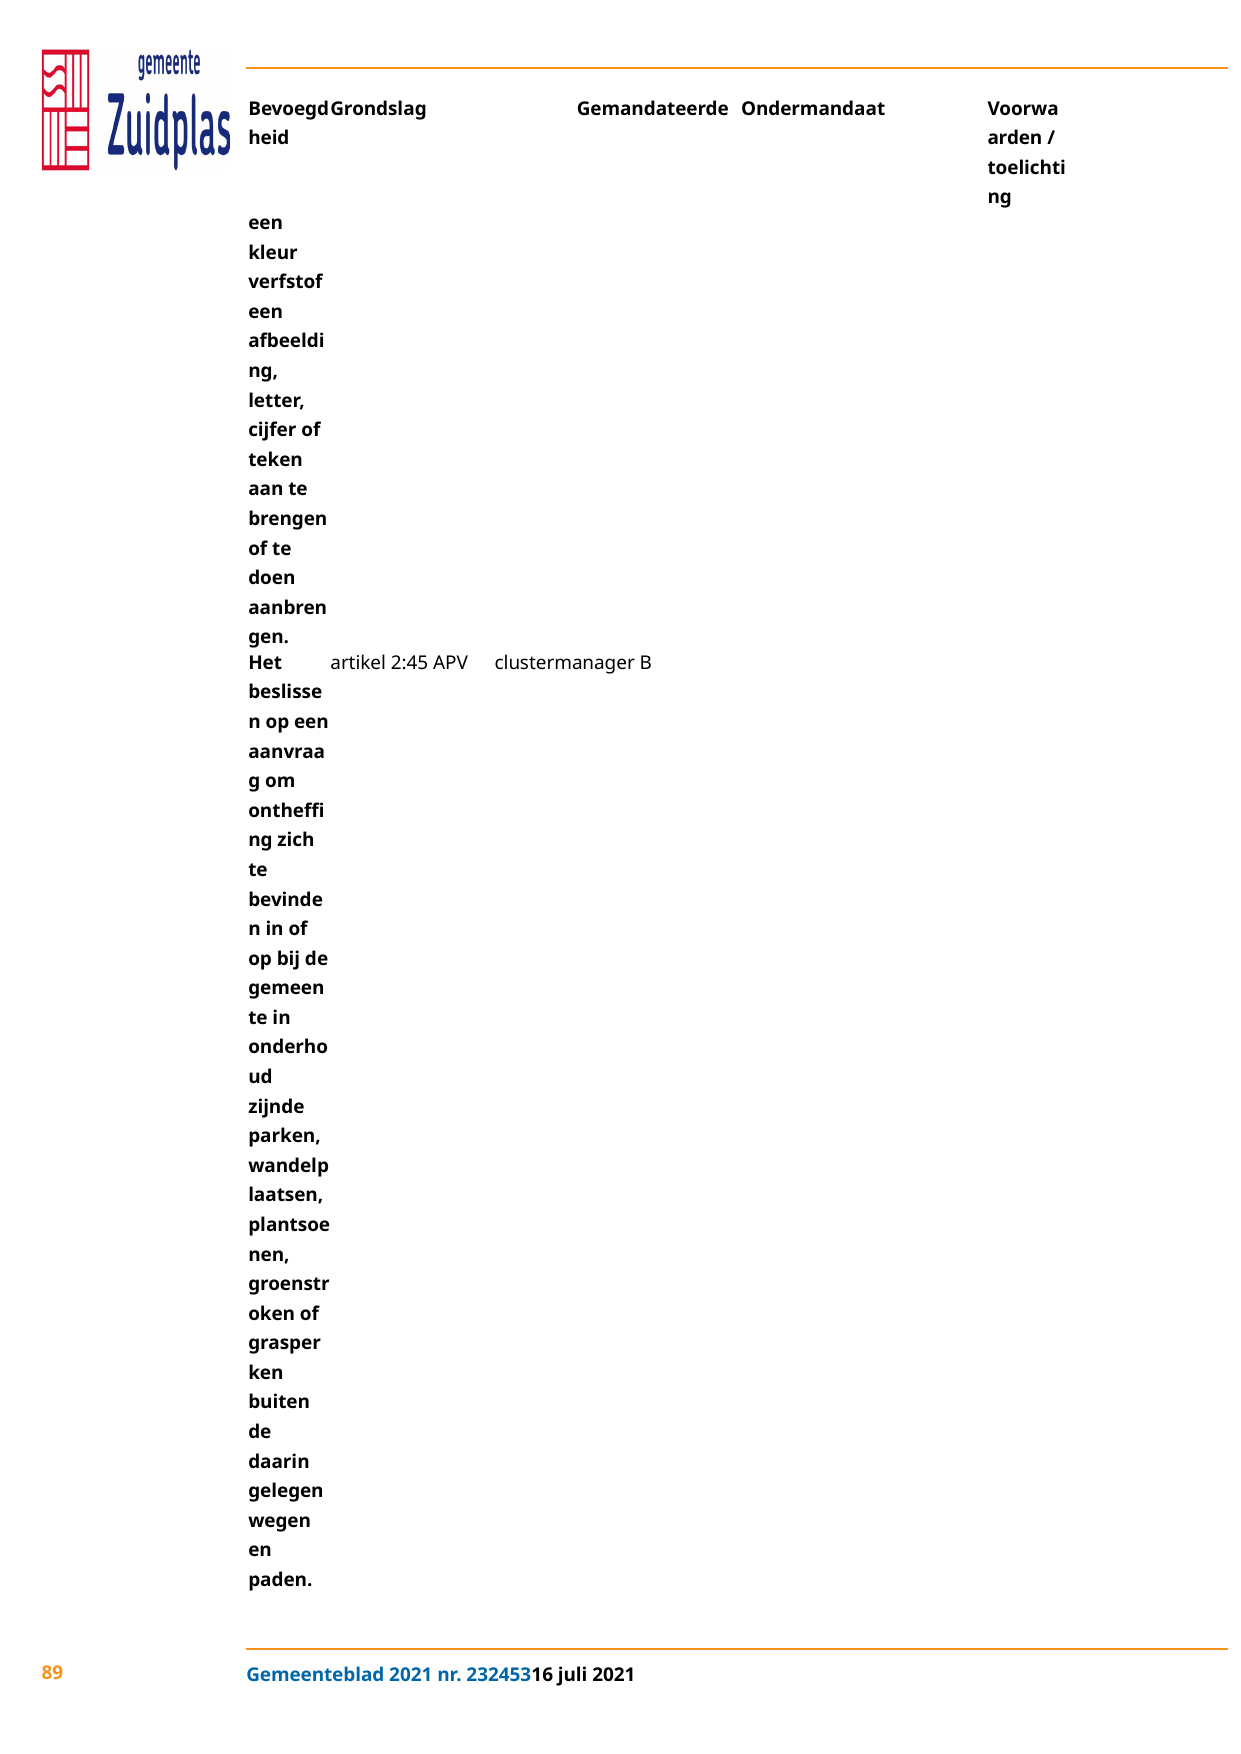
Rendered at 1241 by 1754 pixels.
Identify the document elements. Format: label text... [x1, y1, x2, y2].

picture [41, 47, 231, 172]
table_cell artikel 2:45 APV [330, 649, 494, 1592]
table_header [1069, 95, 1152, 209]
table_cell Het beslissen op een aanvraag om ontheffing zich te bevinden in of op bij de gemeente in onderhoud zijnde parken, wandelplaatsen, plantsoenen, groenstroken of grasperken buiten de daarin gelegen wegen en paden. [248, 649, 330, 1592]
table_header Bevoegdheid [248, 95, 330, 209]
table_cell clustermanager B [494, 649, 659, 1592]
table_cell een kleur verfstof een afbeelding, letter, cijfer of teken aan te brengen of te doen aanbrengen. [248, 209, 330, 649]
table_header Gemandateerde [577, 95, 741, 209]
table_cell [823, 649, 1152, 1592]
table_cell [659, 649, 823, 1592]
table_cell [659, 209, 823, 649]
table_cell [494, 209, 659, 649]
table_cell [823, 209, 1152, 649]
table_header Grondslag [330, 95, 577, 209]
table_header Ondermandaat [741, 95, 987, 209]
table_cell [330, 209, 494, 649]
table_header Voorwaarden / toelichting [987, 95, 1069, 209]
